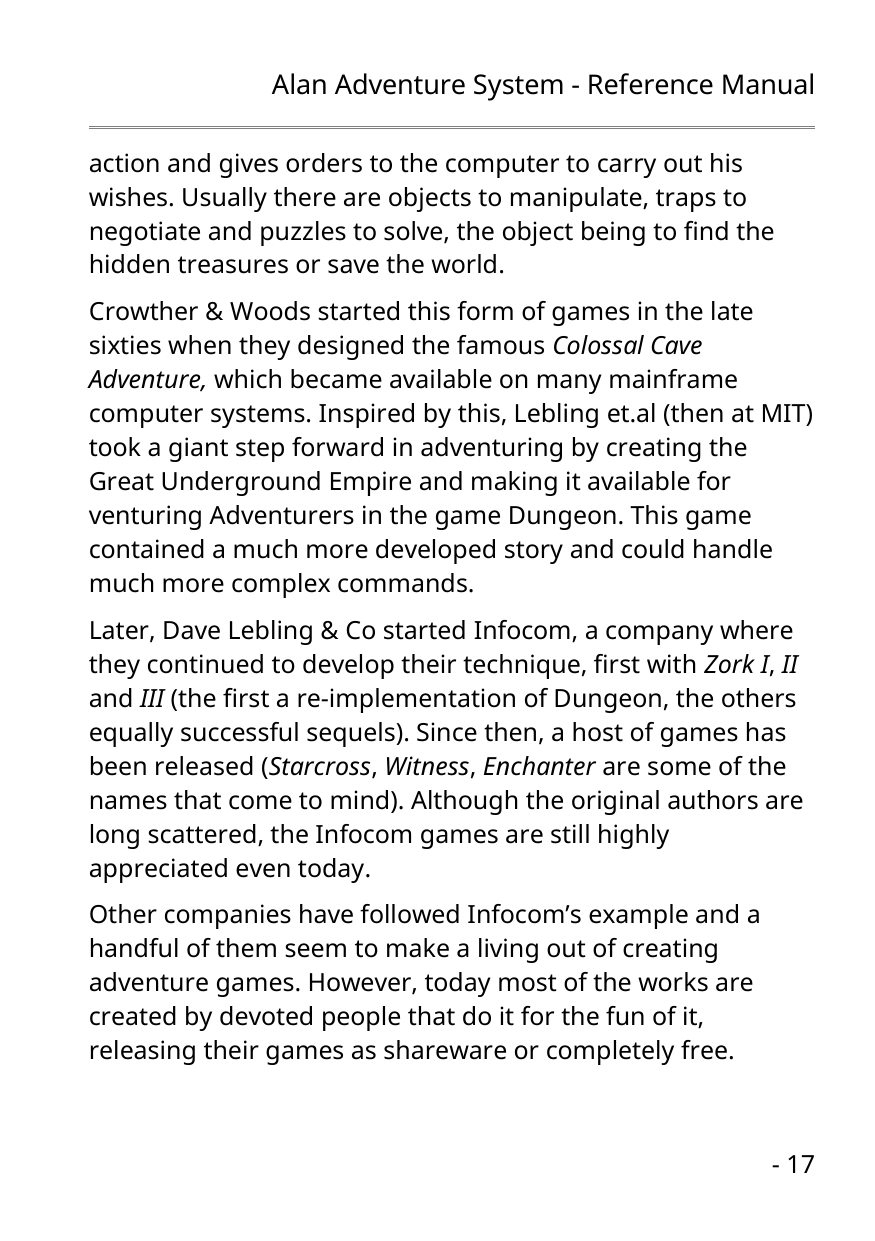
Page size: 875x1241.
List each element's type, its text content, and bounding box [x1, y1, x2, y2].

text action and gives orders to the computer to carry out his wishes. Usually there are objects to manipulate, traps to negoti­ate and puzzles to solve, the object being to find the hidden treasures or save the world. [88, 146, 815, 281]
text Other companies have followed Infocom’s example and a handful of them seem to make a living out of creating adventure games. However, today most of the works are created by devoted people that do it for the fun of it, releasing their games as shareware or completely free. [88, 897, 815, 1067]
text Later, Dave Lebling & Co started Infocom, a company where they continued to develop their technique, first with Zork I, II and III (the first a re-implemen­tation of Dungeon, the others equally successful sequels). Since then, a host of games has been released (Starcross, Witness, Enchanter are some of the names that come to mind). Although the original authors are long scattered, the Infocom games are still highly appreciated even today. [88, 613, 815, 884]
text Crowther & Woods started this form of games in the late sixties when they designed the famous Colossal Cave Adventure, which became available on many mainframe computer systems. Inspired by this, Lebling et.al (then at MIT) took a giant step forward in adventuring by creating the Great Underground Empire and making it available for venturing Adventurers in the game Dun­geon. This game contained a much more developed story and could handle much more complex commands. [88, 294, 815, 600]
